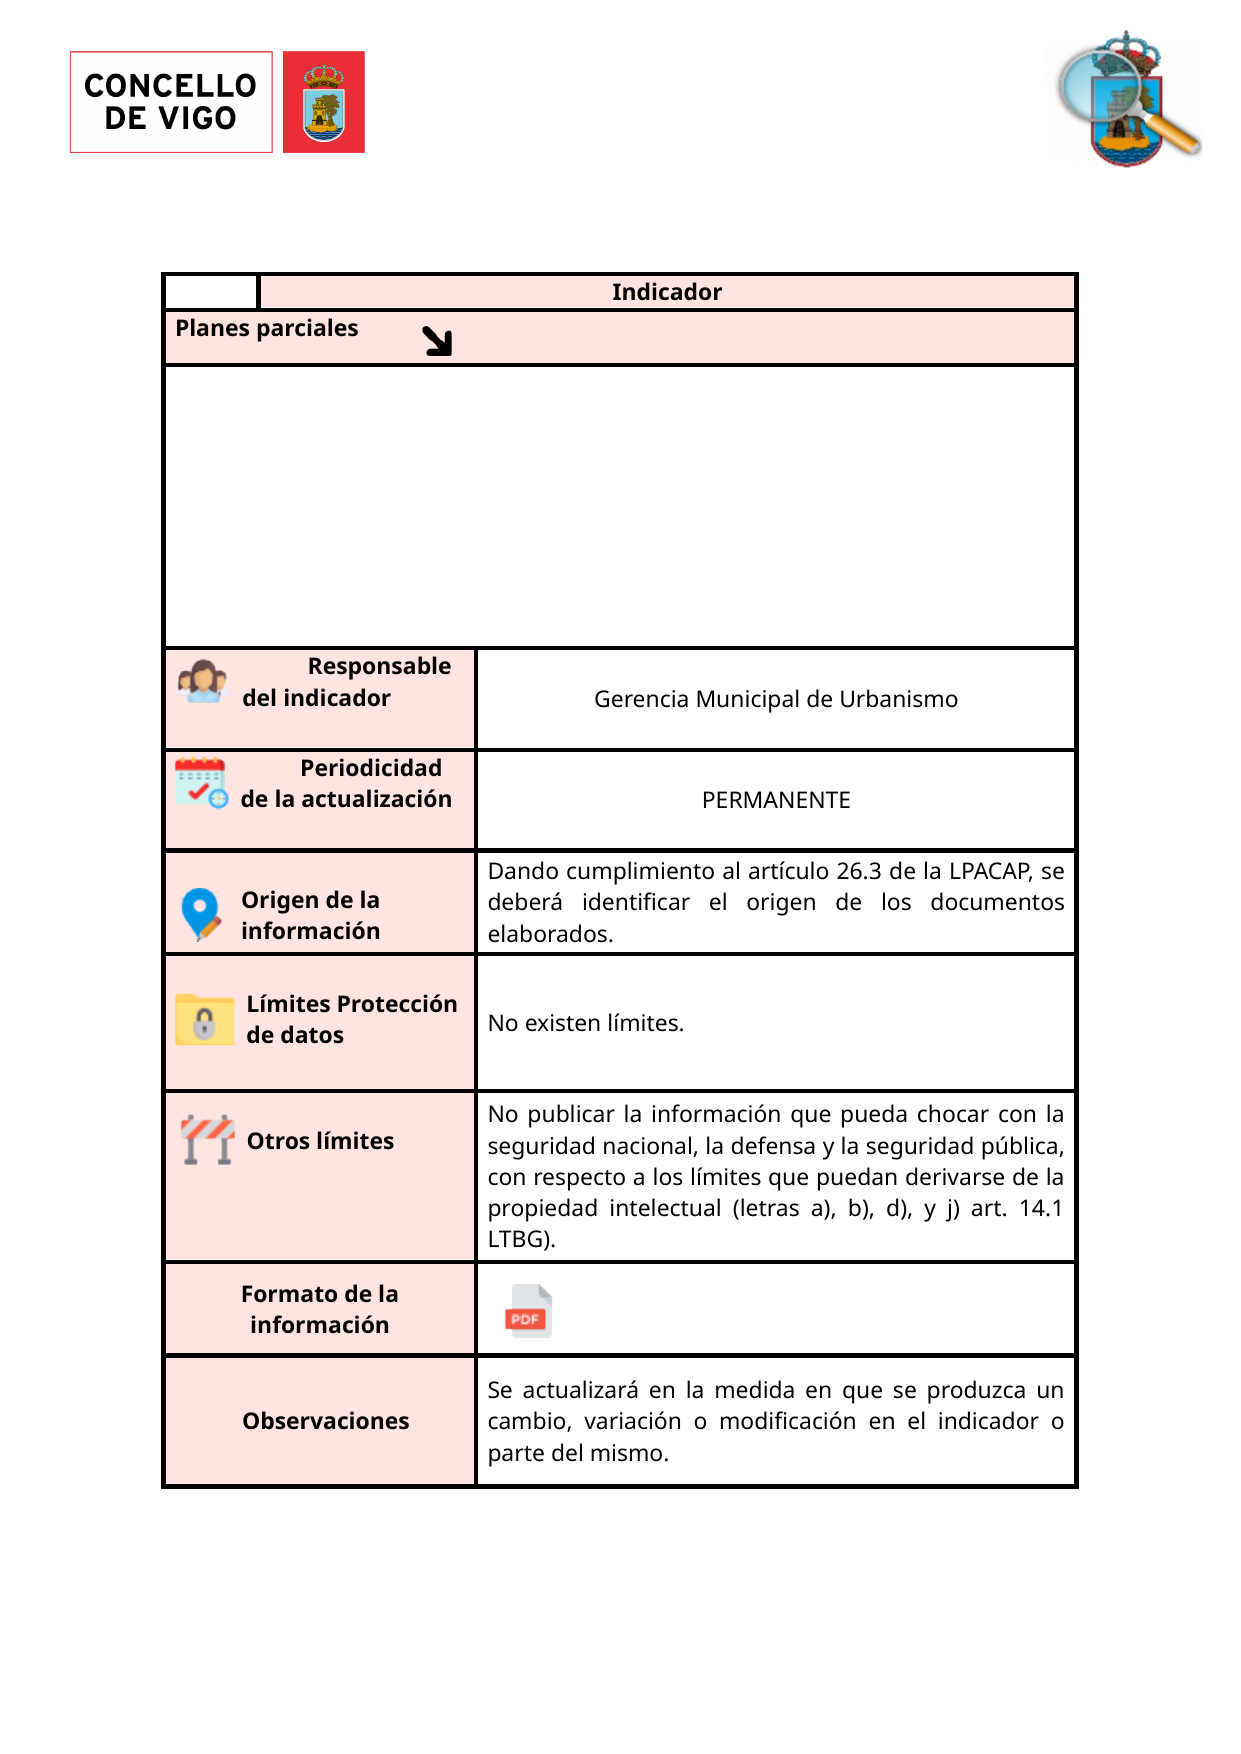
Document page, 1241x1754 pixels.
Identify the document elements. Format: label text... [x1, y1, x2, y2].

picture [181, 1113, 235, 1167]
table_cell PERMANENTE [478, 752, 1074, 848]
table_cell Formato de la información [166, 1264, 474, 1353]
table_cell Dando cumplimiento al artículo 26.3 de la LPACAP, se deberá identificar el origen de los documentos elaborados. [478, 853, 1074, 952]
table_cell [478, 1264, 1074, 1353]
table_cell Observaciones [166, 1358, 474, 1484]
picture [175, 756, 229, 810]
table_cell Otros límites [166, 1093, 474, 1259]
picture [193, 900, 207, 912]
table_header [166, 276, 256, 307]
table_cell Límites Protección de datos [166, 956, 474, 1089]
picture [175, 888, 229, 942]
table_cell Periodicidad de la actualización [166, 752, 474, 848]
picture [175, 990, 235, 1050]
table_cell No existen límites. [478, 956, 1074, 1089]
table_header Indicador [261, 276, 1074, 307]
table_cell Se actualizará en la medida en que se produzca un cambio, variación o modificación en el indicador o parte del mismo. [478, 1358, 1074, 1484]
picture [502, 1284, 556, 1338]
table_cell [166, 367, 1074, 646]
table_cell No publicar la información que pueda chocar con la seguridad nacional, la defensa y la seguridad pública, con respecto a los límites que puedan derivarse de la propiedad intelectual (letras a), b), d), y j) art. 14.1 LTBG). [478, 1093, 1074, 1259]
picture [177, 655, 231, 709]
table_cell Gerencia Municipal de Urbanismo [478, 650, 1074, 747]
table_cell Origen de la información [166, 853, 474, 952]
picture [422, 326, 452, 356]
picture [69, 51, 365, 153]
picture [1040, 26, 1218, 186]
table_cell Responsable del indicador [166, 650, 474, 747]
table_cell Planes parciales [166, 312, 1074, 363]
